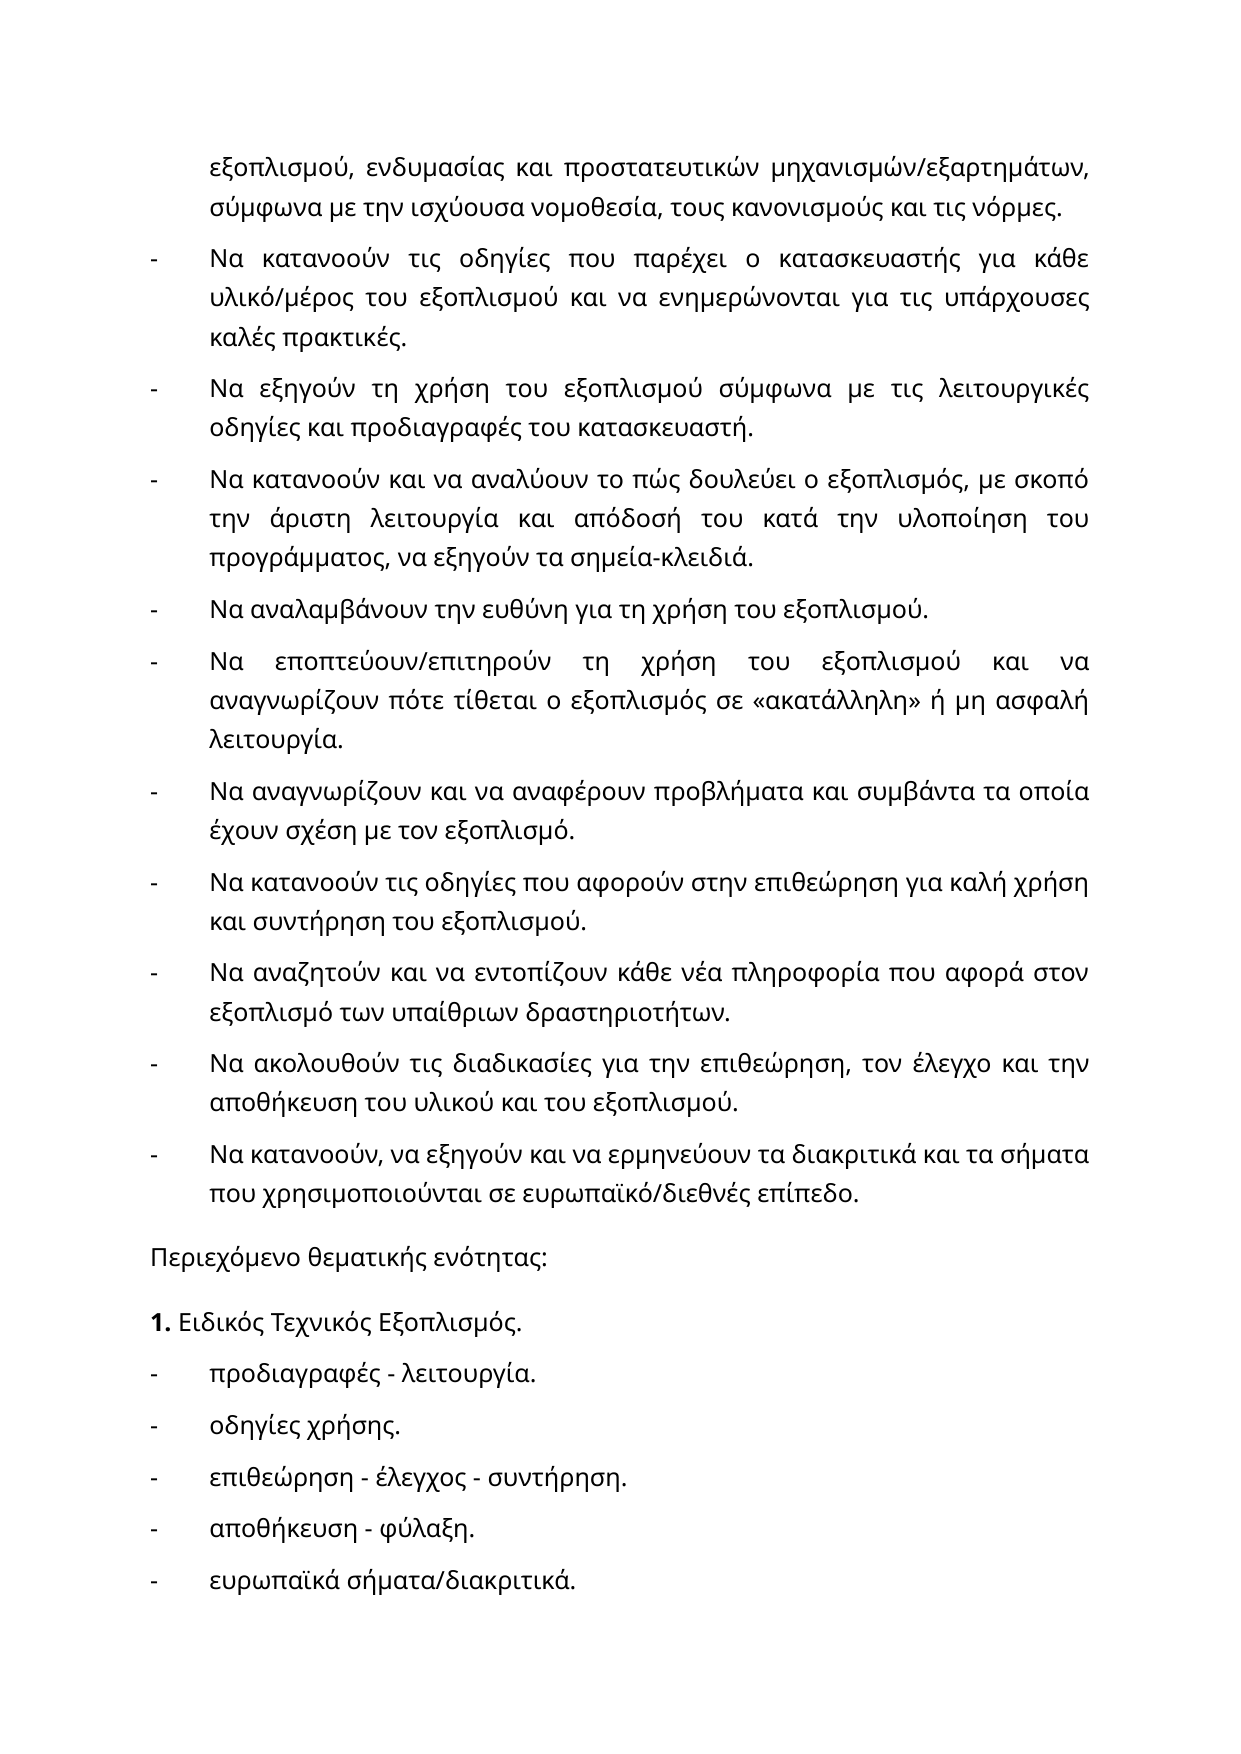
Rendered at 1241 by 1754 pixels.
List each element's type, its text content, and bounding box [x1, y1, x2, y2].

list - Να κατανοούν, να εξηγούν και να ερμηνεύουν τα διακριτικά και τα σήματα που χρησιμοποιούνται σε ευρωπαϊκό/διεθνές επίπεδο. [150, 1137, 1090, 1210]
list - Να αναλαμβάνουν την ευθύνη για τη χρήση του εξοπλισμού. [150, 592, 1090, 626]
list - οδηγίες χρήσης. [150, 1407, 1090, 1442]
text Περιεχόμενο θεματικής ενότητας: [150, 1240, 1090, 1274]
list - Να εποπτεύουν/επιτηρούν τη χρήση του εξοπλισμού και να αναγνωρίζουν πότε τίθεται ο εξοπλισμός σε «ακατάλληλη» ή μη ασφαλή λειτουργία. [150, 643, 1090, 756]
list - Να κατανοούν τις οδηγίες που αφορούν στην επιθεώρηση για καλή χρήση και συντήρηση του εξοπλισμού. [150, 864, 1090, 937]
list - ευρωπαϊκά σήματα/διακριτικά. [150, 1562, 1090, 1597]
list - Να κατανοούν και να αναλύουν το πώς δουλεύει ο εξοπλισμός, με σκοπό την άριστη λειτουργία και απόδοσή του κατά την υλοποίηση του προγράμματος, να εξηγούν τα σημεία-κλειδιά. [150, 462, 1090, 574]
list - Να αναζητούν και να εντοπίζουν κάθε νέα πληροφορία που αφορά στον εξοπλισμό των υπαίθριων δραστηριοτήτων. [150, 955, 1090, 1028]
list - προδιαγραφές - λειτουργία. [150, 1356, 1090, 1390]
list εξοπλισμού, ενδυμασίας και προστατευτικών μηχανισμών/εξαρτημάτων, σύμφωνα με την ισχύουσα νομοθεσία, τους κανονισμούς και τις νόρμες. [150, 150, 1090, 223]
list - Να εξηγούν τη χρήση του εξοπλισμού σύμφωνα με τις λειτουργικές οδηγίες και προδιαγραφές του κατασκευαστή. [150, 371, 1090, 444]
list - αποθήκευση - φύλαξη. [150, 1511, 1090, 1545]
list - Να κατανοούν τις οδηγίες που παρέχει ο κατασκευαστής για κάθε υλικό/μέρος του εξοπλισμού και να ενημερώνονται για τις υπάρχουσες καλές πρακτικές. [150, 241, 1090, 353]
text 1. Ειδικός Τεχνικός Εξοπλισμός. [150, 1304, 1090, 1338]
list - Να αναγνωρίζουν και να αναφέρουν προβλήματα και συμβάντα τα οποία έχουν σχέση με τον εξοπλισμό. [150, 773, 1090, 847]
list - επιθεώρηση - έλεγχος - συντήρηση. [150, 1459, 1090, 1493]
list - Να ακολουθούν τις διαδικασίες για την επιθεώρηση, τον έλεγχο και την αποθήκευση του υλικού και του εξοπλισμού. [150, 1046, 1090, 1119]
